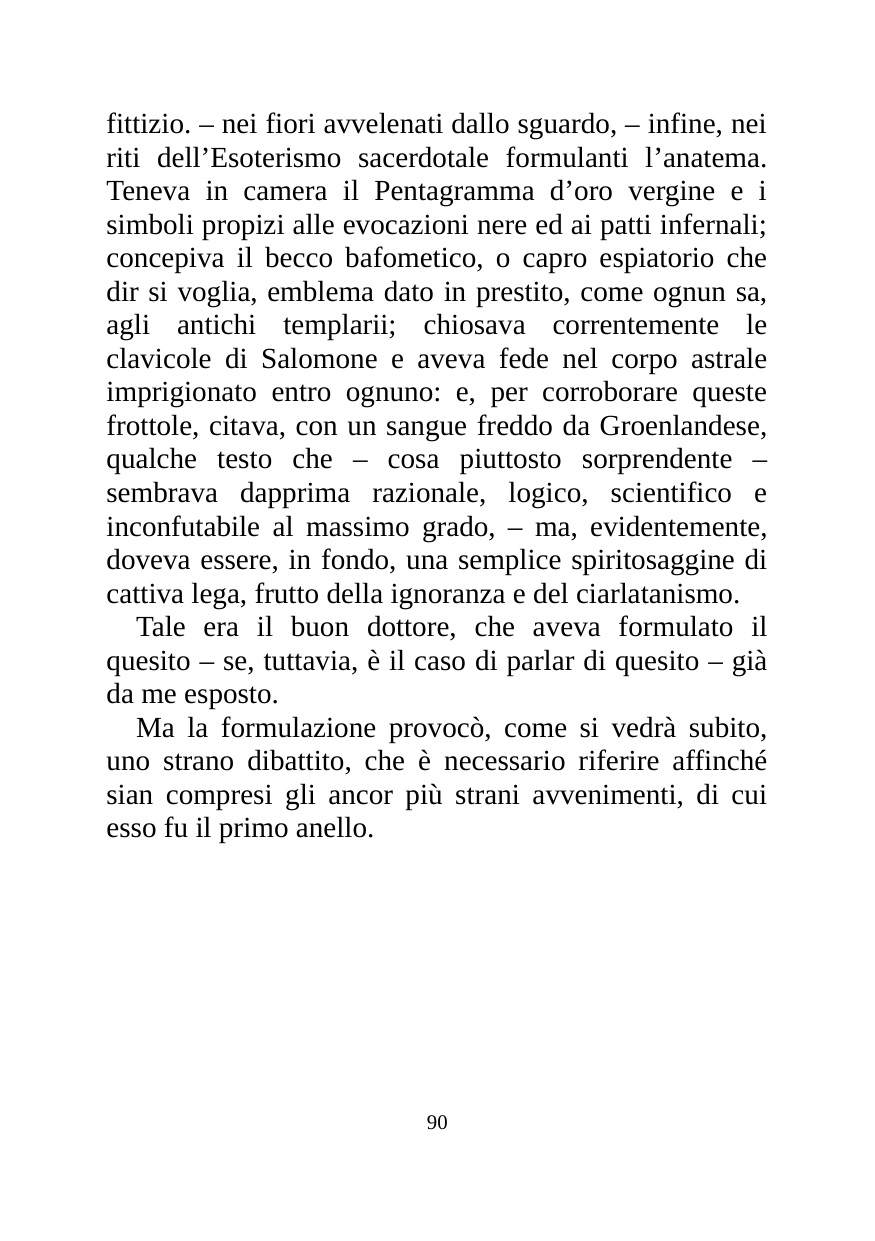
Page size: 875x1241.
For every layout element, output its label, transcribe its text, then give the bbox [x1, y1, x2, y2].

text fittizio. – nei fiori avvelenati dallo sguardo, – infine, nei riti dell’Esoterismo sacerdotale formulanti l’anatema. Teneva in camera il Pentagramma d’oro vergine e i simboli propizi alle evocazioni nere ed ai patti infernali; concepiva il becco bafometico, o capro espiatorio che dir si voglia, emblema dato in prestito, come ognun sa, agli antichi templarii; chiosava correntemente le clavicole di Salomone e aveva fede nel corpo astrale imprigionato entro ognuno: e, per corroborare queste frottole, citava, con un sangue freddo da Groenlandese, qualche testo che – cosa piuttosto sorprendente – sembrava dapprima razionale, logico, scientifico e inconfutabile al massimo grado, – ma, evidentemente, doveva essere, in fondo, una semplice spiritosaggine di cattiva lega, frutto della ignoranza e del ciarlatanismo. [106, 106, 768, 609]
text Tale era il buon dottore, che aveva formulato il quesito – se, tuttavia, è il caso di parlar di quesito – già da me esposto. [106, 609, 768, 710]
text Ma la formulazione provocò, come si vedrà subito, uno strano dibattito, che è necessario riferire affinché sian compresi gli ancor più strani avvenimenti, di cui esso fu il primo anello. [106, 710, 768, 844]
